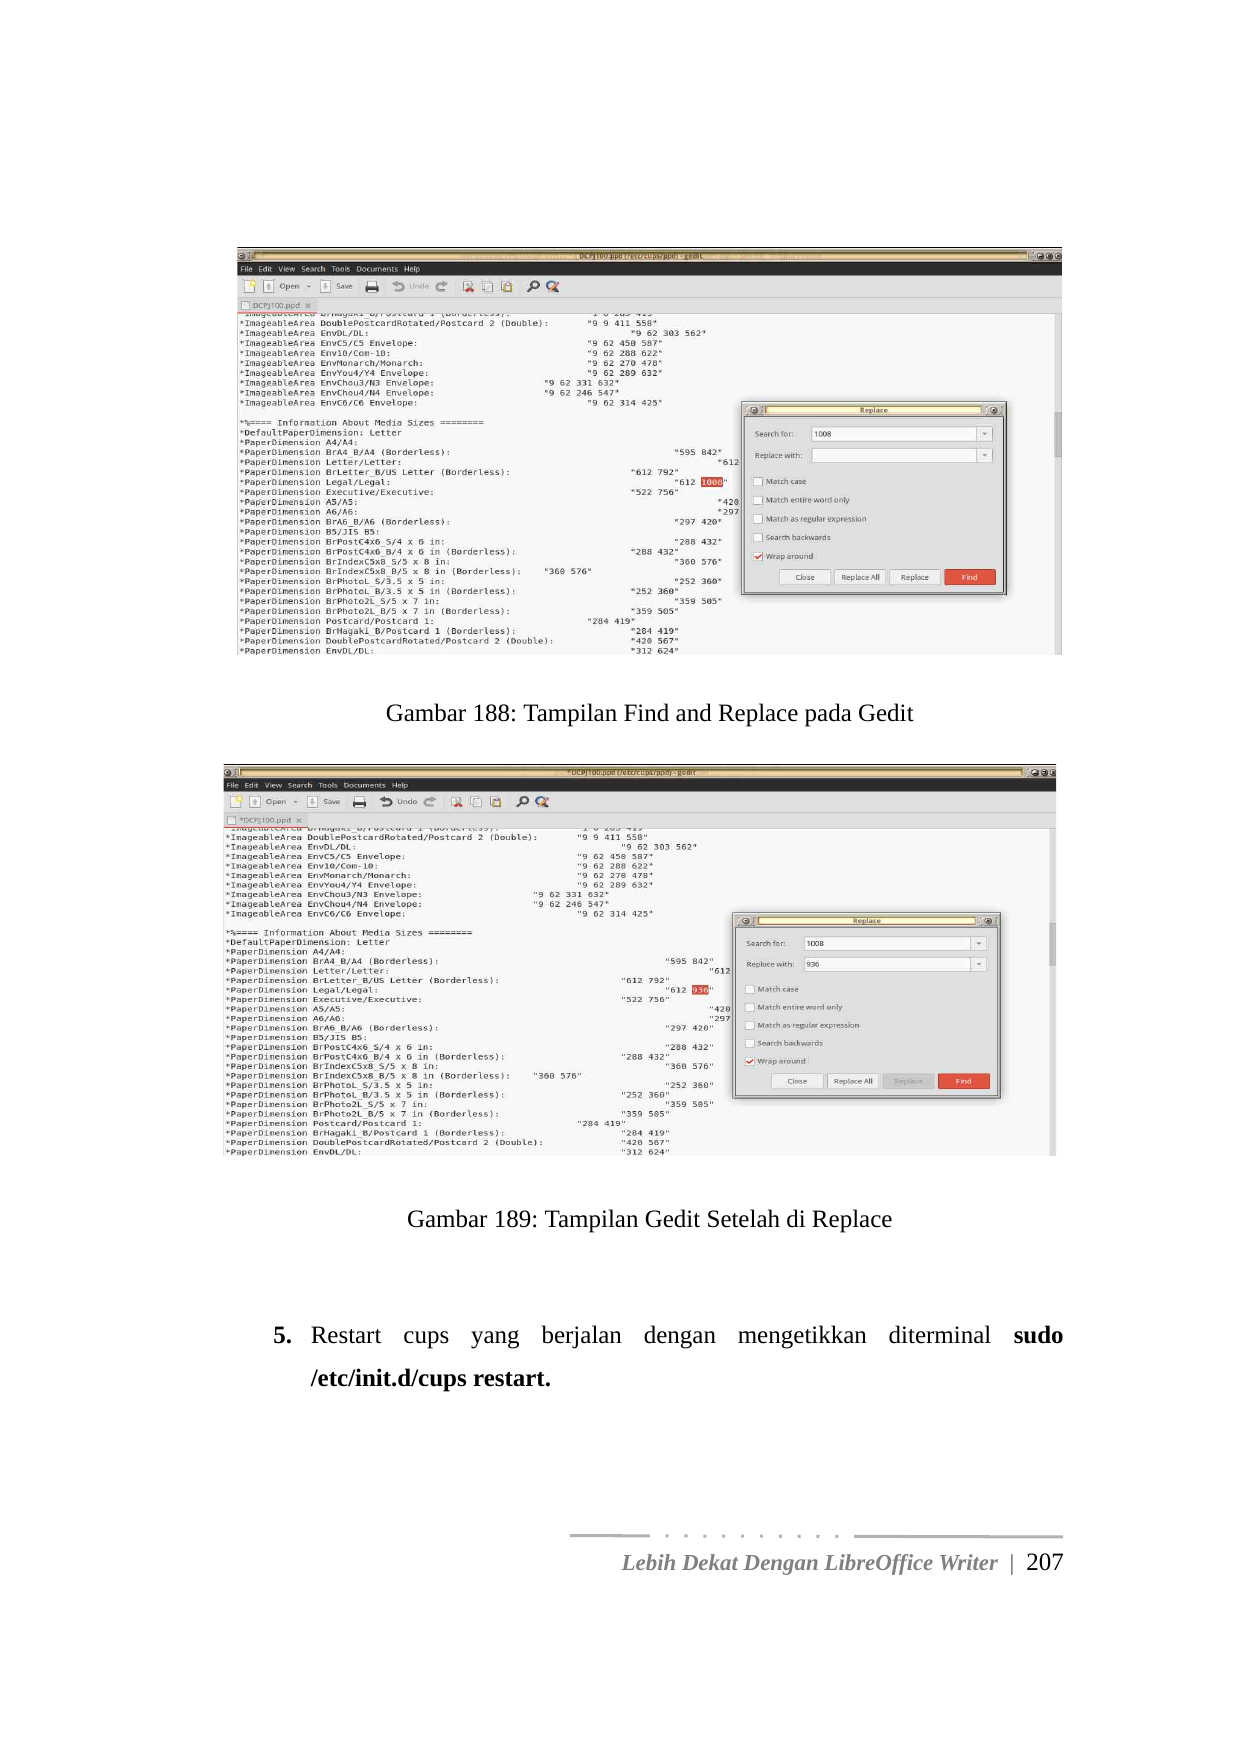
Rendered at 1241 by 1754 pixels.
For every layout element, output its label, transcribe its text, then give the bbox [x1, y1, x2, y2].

picture [223, 764, 1057, 1156]
text Gambar 188: Tampilan Find and Replace pada Gedit [236, 235, 1063, 727]
list Restart cups yang berjalan dengan mengetikkan diterminal sudo /etc/init.d/cups restart. [273, 1320, 1063, 1392]
picture [237, 247, 1062, 655]
text Gambar 189: Tampilan Gedit Setelah di Replace [236, 752, 1063, 1233]
